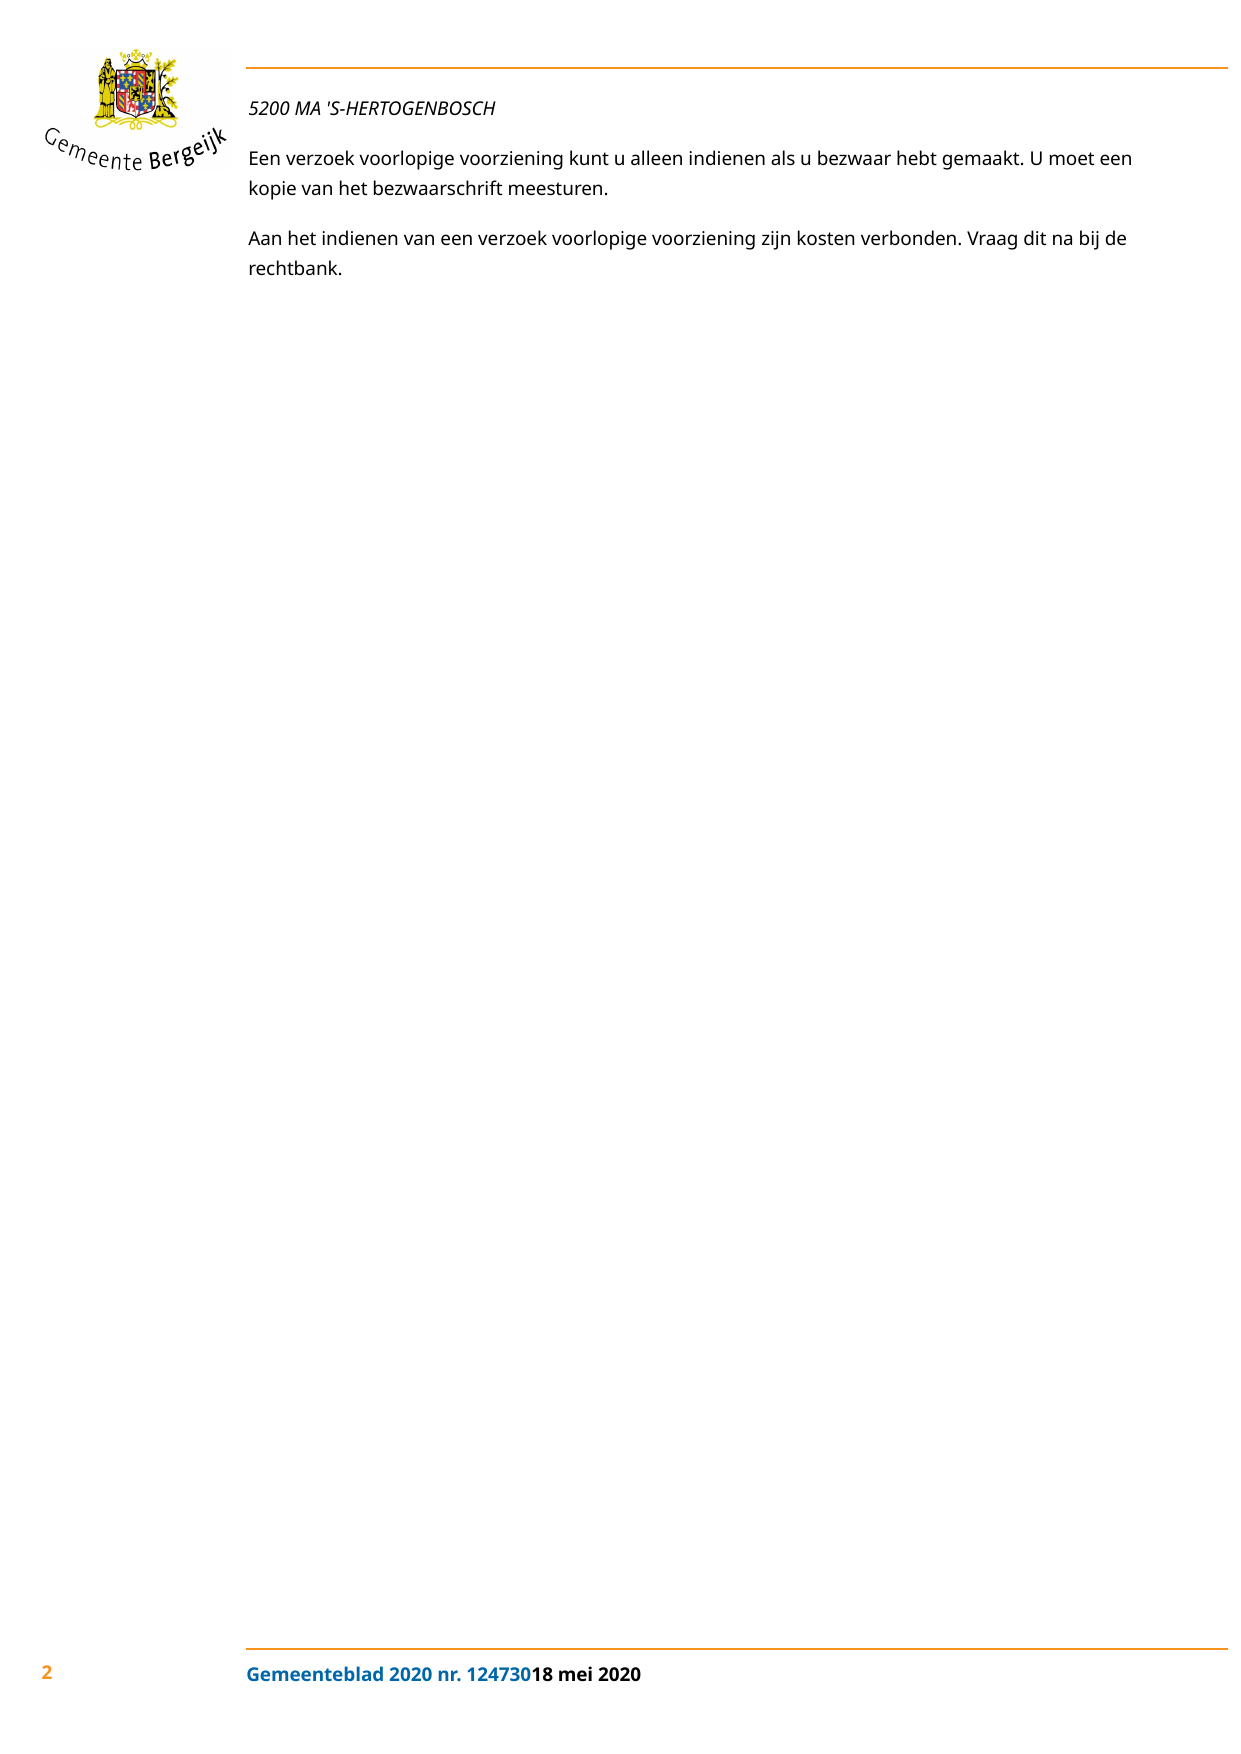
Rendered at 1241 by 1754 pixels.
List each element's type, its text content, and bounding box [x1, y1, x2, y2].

text 5200 MA 'S-HERTOGENBOSCH [248, 95, 1152, 121]
text Aan het indienen van een verzoek voorlopige voorziening zijn kosten verbonden. Vraag dit na bij de rechtbank. [248, 225, 1152, 281]
text Een verzoek voorlopige voorziening kunt u alleen indienen als u bezwaar hebt gemaakt. U moet een kopie van het bezwaarschrift meesturen. [248, 145, 1152, 201]
picture [41, 47, 231, 172]
